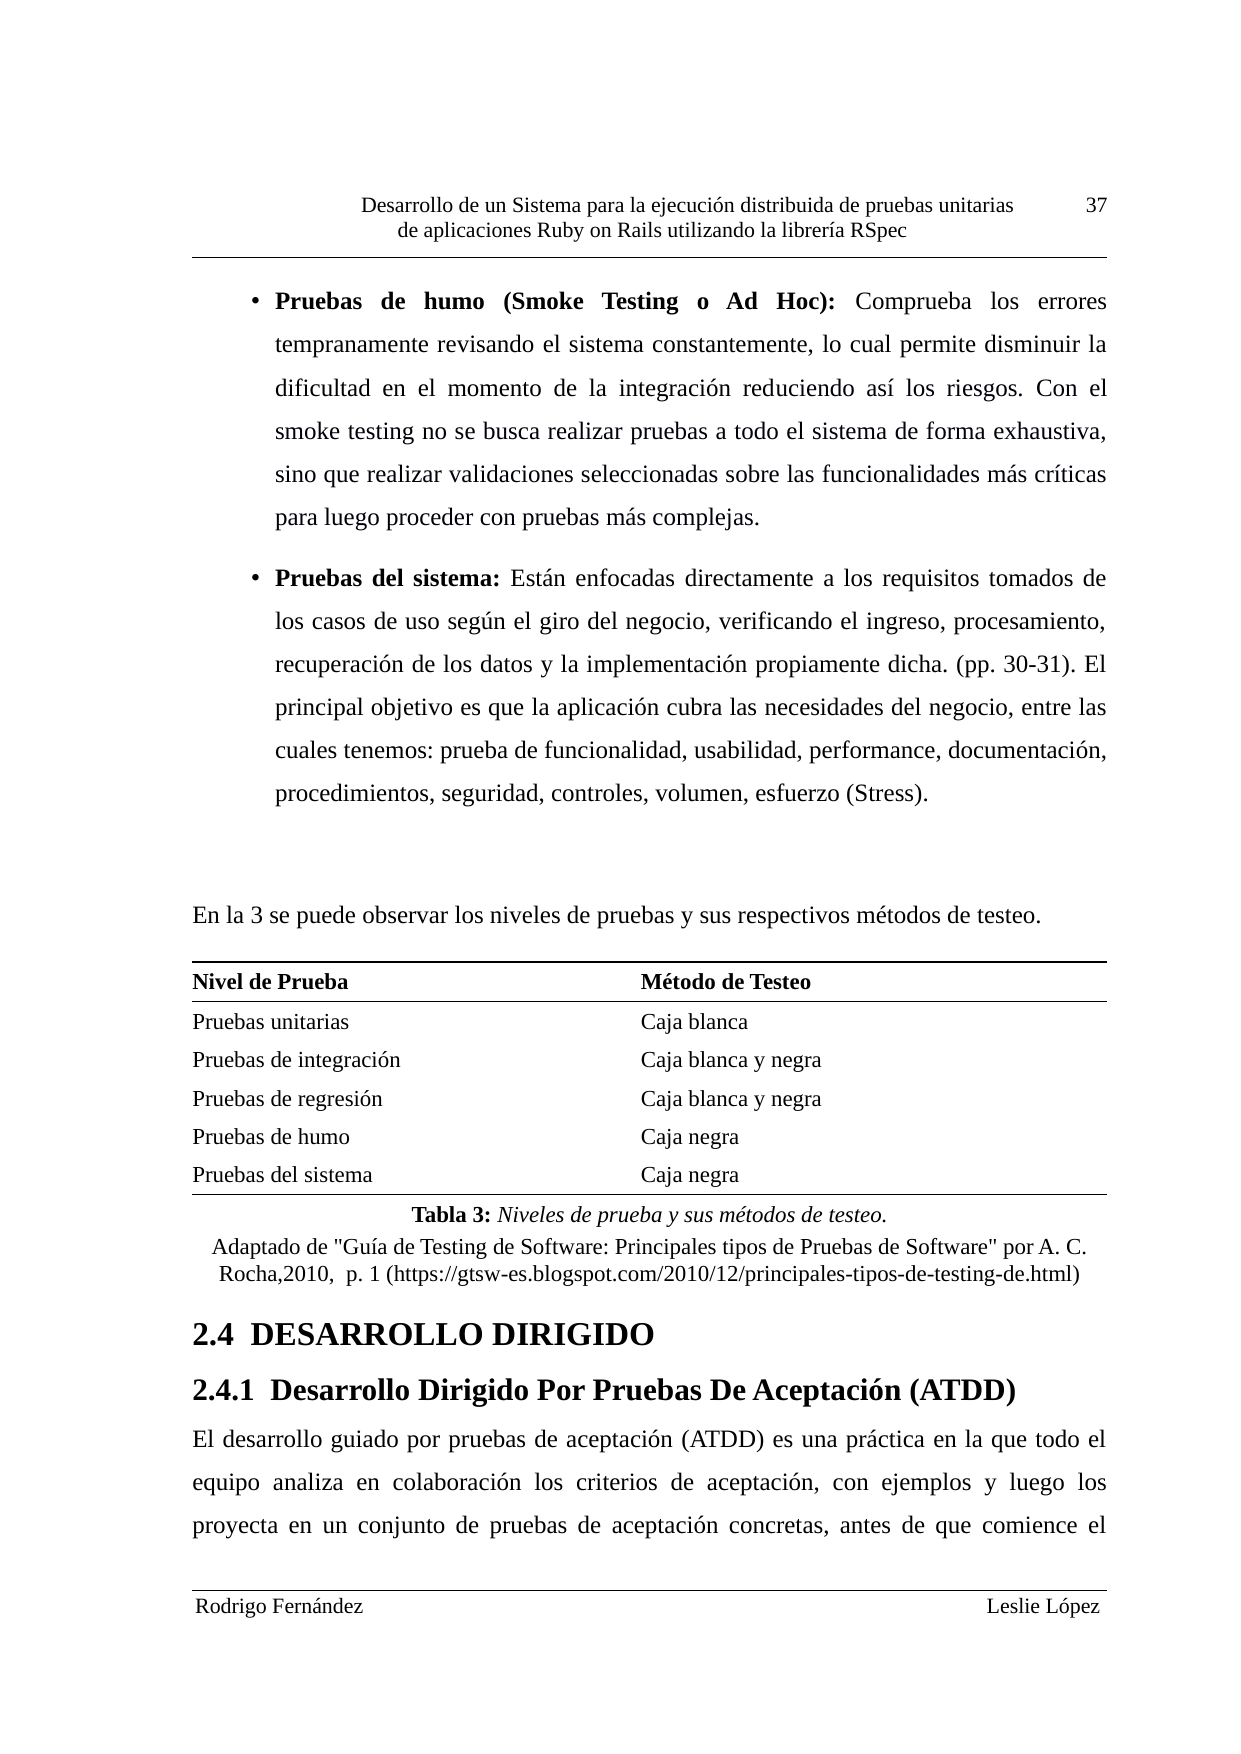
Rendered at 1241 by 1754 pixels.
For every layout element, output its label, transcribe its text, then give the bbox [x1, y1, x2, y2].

subtitle Desarrollo dirigido [192, 1315, 1107, 1353]
table_cell Pruebas unitarias [192, 1002, 641, 1041]
subtitle Desarrollo dirigido por pruebas de aceptación (ATDD) [192, 1371, 1107, 1407]
table_header Nivel de Prueba [192, 963, 641, 1001]
text En la Tabla 3 se puede observar los niveles de pruebas y sus respectivos métodos de testeo. [192, 900, 1107, 929]
list Pruebas del sistema: Están enfocadas directamente a los requisitos tomados de los casos de uso según el giro del negocio, verificando el ingreso, procesamiento, recuperación de los datos y la implementación propiamente dicha. (pp. 30-31). El principal objetivo es que la aplicación cubra las necesidades del negocio, entre las cuales tenemos: prueba de funcionalidad, usabilidad, performance, documentación, procedimientos, seguridad, controles, volumen, esfuerzo (Stress). [251, 563, 1107, 807]
table_cell Pruebas de humo [192, 1117, 641, 1155]
table_cell Caja negra [641, 1155, 1107, 1193]
table_cell Pruebas de integración [192, 1041, 641, 1079]
list Pruebas de humo (Smoke Testing o Ad Hoc): Comprueba los errores tempranamente revisando el sistema constantemente, lo cual permite disminuir la dificultad en el momento de la integración reduciendo así los riesgos. Con el smoke testing no se busca realizar pruebas a todo el sistema de forma exhaustiva, sino que realizar validaciones seleccionadas sobre las funcionalidades más críticas para luego proceder con pruebas más complejas. [251, 286, 1107, 531]
table_cell Caja blanca y negra [641, 1041, 1107, 1079]
table_cell Caja negra [641, 1117, 1107, 1155]
table_cell Caja blanca [641, 1002, 1107, 1041]
table_cell Pruebas de regresión [192, 1079, 641, 1117]
table_cell Caja blanca y negra [641, 1079, 1107, 1117]
text Tabla 3: Niveles de prueba y sus métodos de testeo. [192, 1201, 1107, 1227]
text Adaptado de "Guía de Testing de Software: Principales tipos de Pruebas de Software" por A. C. Rocha,2010, p. 1 (https://gtsw-es.blogspot.com/2010/12/principales-tipos-de-testing-de.html) [192, 1233, 1107, 1286]
text El desarrollo guiado por pruebas de aceptación (ATDD) es una práctica en la que todo el equipo analiza en colaboración los criterios de aceptación, con ejemplos y luego los proyecta en un conjunto de pruebas de aceptación concretas, antes de que comience el [192, 1424, 1107, 1539]
table_cell Pruebas del sistema [192, 1155, 641, 1193]
table_header Método de Testeo [641, 963, 1107, 1001]
